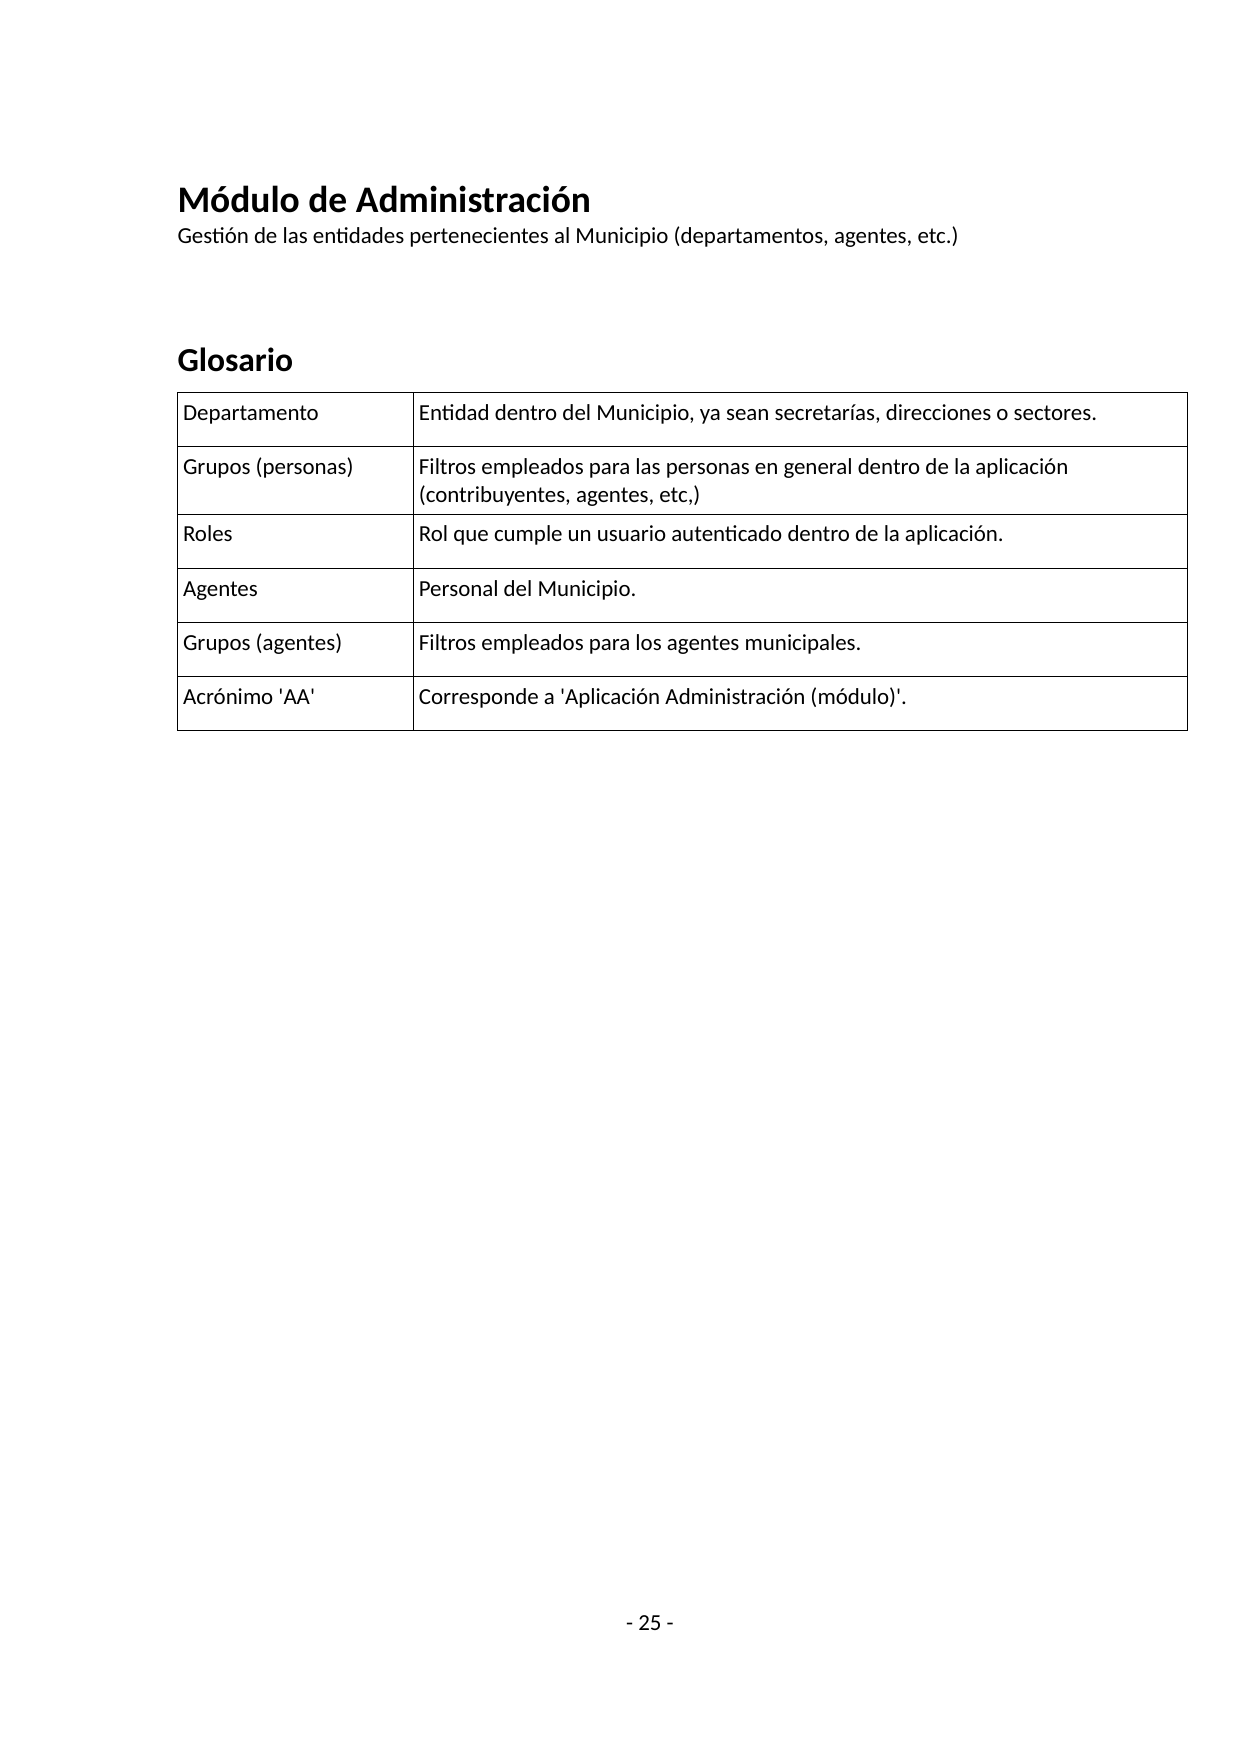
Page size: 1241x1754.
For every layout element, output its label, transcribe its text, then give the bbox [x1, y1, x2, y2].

table_cell Grupos (agentes) [178, 623, 413, 676]
table_cell Rol que cumple un usuario autenticado dentro de la aplicación. [414, 515, 1187, 568]
table_cell Acrónimo 'AA' [178, 677, 413, 730]
table_cell Filtros empleados para las personas en general dentro de la aplicación (contribuyentes, agentes, etc,) [414, 447, 1187, 514]
table_cell Agentes [178, 569, 413, 622]
text Gestión de las entidades pertenecientes al Municipio (departamentos, agentes, etc.) [177, 221, 1122, 249]
table_cell Roles [178, 515, 413, 568]
table_header Entidad dentro del Municipio, ya sean secretarías, direcciones o sectores. [414, 393, 1187, 446]
table_cell Grupos (personas) [178, 447, 413, 514]
table_cell Corresponde a 'Aplicación Administración (módulo)'. [414, 677, 1187, 730]
table_header Departamento [178, 393, 413, 446]
table_cell Filtros empleados para los agentes municipales. [414, 623, 1187, 676]
subtitle Glosario [177, 338, 1122, 379]
text Módulo de Administración [177, 176, 1122, 221]
table_cell Personal del Municipio. [414, 569, 1187, 622]
